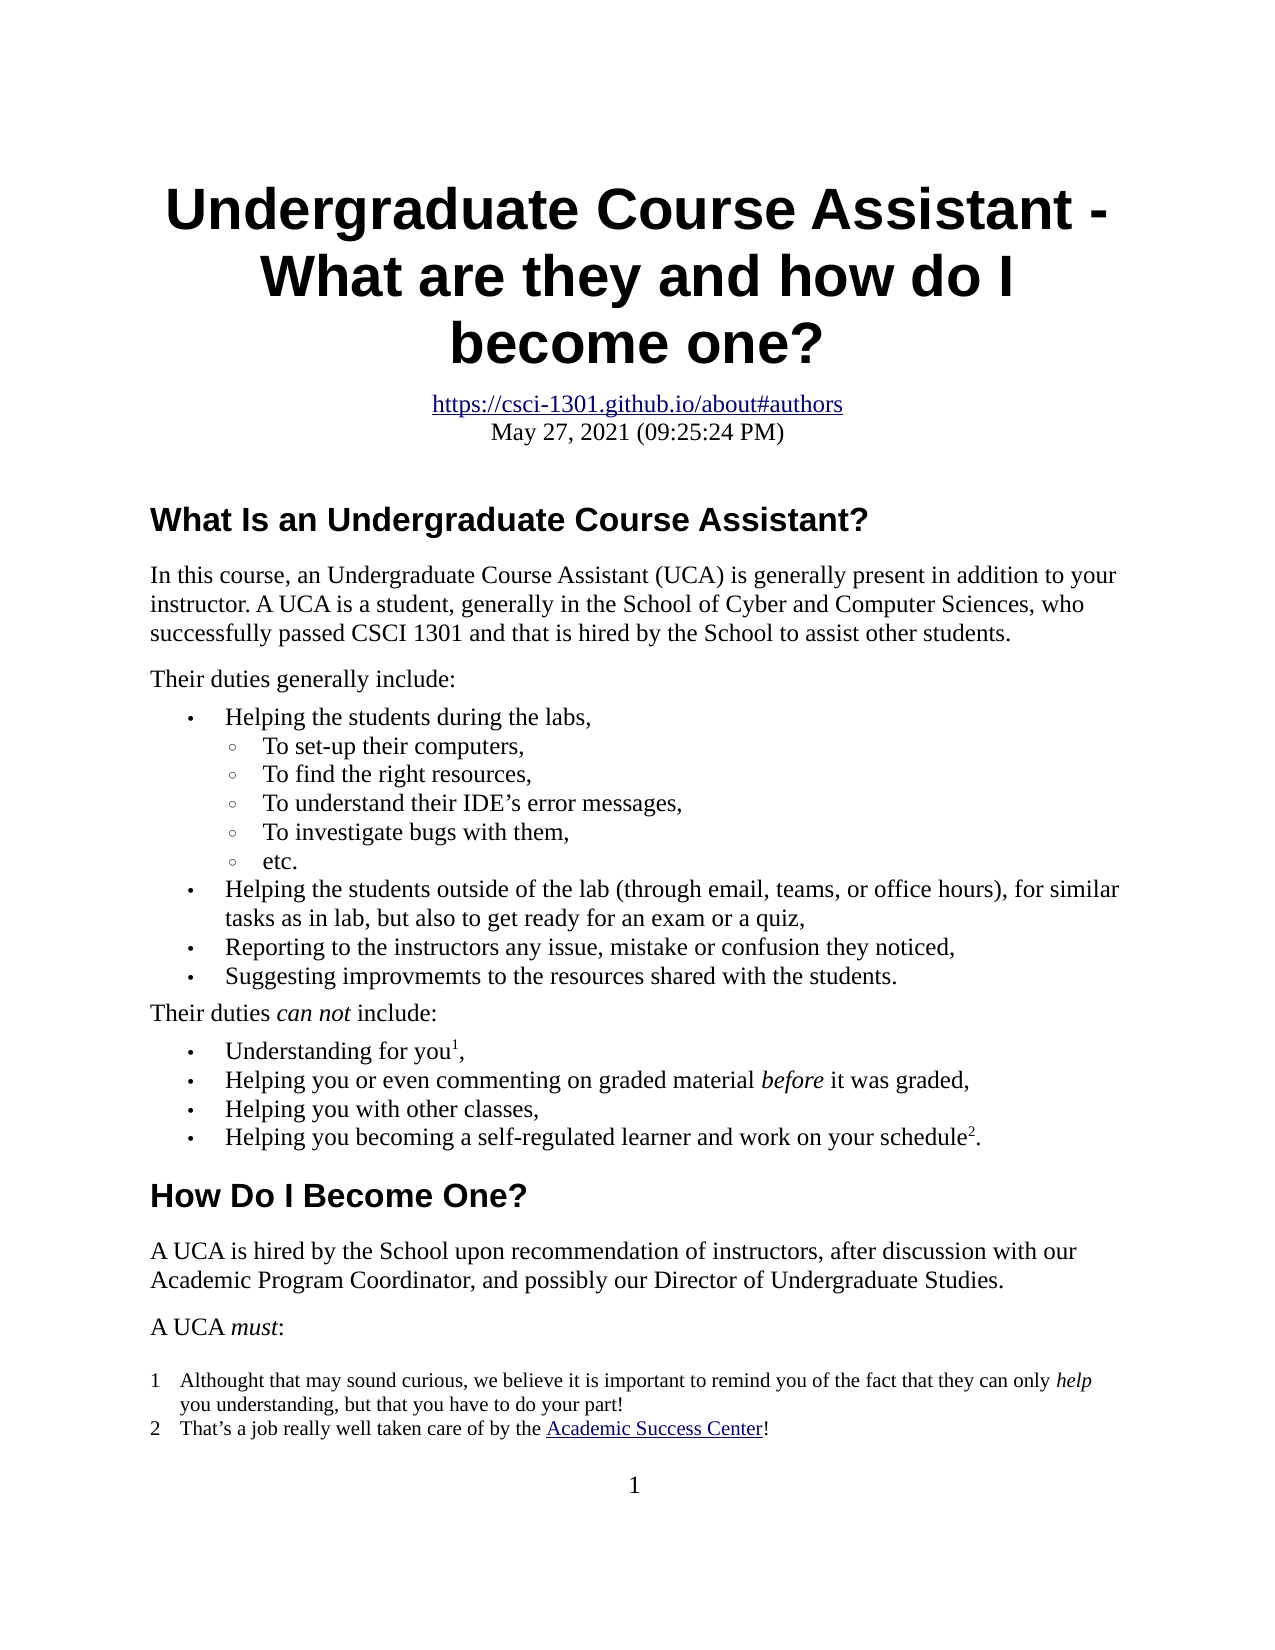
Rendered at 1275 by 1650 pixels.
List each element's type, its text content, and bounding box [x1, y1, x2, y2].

subtitle What Is an Undergraduate Course Assistant? [150, 500, 1125, 539]
text Their duties can not include: [150, 998, 1125, 1027]
list Helping the students during the labs, [187, 702, 1125, 731]
list Helping you or even commenting on graded material before it was graded, [187, 1065, 1125, 1094]
text A UCA is hired by the School upon recommendation of instructors, after discussion with our Academic Program Coordinator, and possibly our Director of Undergraduate Studies. [150, 1236, 1125, 1294]
list To investigate bugs with them, [225, 817, 1125, 846]
list To find the right resources, [225, 759, 1125, 788]
title Undergraduate Course Assistant - What are they and how do I become one? [150, 175, 1125, 376]
text In this course, an Undergraduate Course Assistant (UCA) is generally present in addition to your instructor. A UCA is a student, generally in the School of Cyber and Computer Sciences, who successfully passed CSCI 1301 and that is hired by the School to assist other students. [150, 560, 1125, 646]
text May 27, 2021 (09:25:24 PM) [150, 417, 1125, 446]
subtitle How Do I Become One? [150, 1176, 1125, 1215]
text A UCA must: [150, 1312, 1125, 1340]
list Reporting to the instructors any issue, mistake or confusion they noticed, [187, 932, 1125, 961]
list Suggesting improvmemts to the resources shared with the students. [187, 961, 1125, 989]
list Helping you with other classes, [187, 1094, 1125, 1122]
list Helping the students outside of the lab (through email, teams, or office hours), for similar tasks as in lab, but also to get ready for an exam or a quiz, [187, 874, 1125, 932]
list Helping you becoming a self-regulated learner and work on your schedule. [187, 1122, 1125, 1151]
list etc. [225, 846, 1125, 874]
list That’s a job really well taken care of by the Academic Success Center! [150, 1416, 1125, 1440]
text https://csci-1301.github.io/about#authors [150, 389, 1125, 417]
list To set-up their computers, [225, 731, 1125, 759]
list Understanding for you, [187, 1036, 1125, 1065]
list Althought that may sound curious, we believe it is important to remind you of the fact that they can only help you understanding, but that you have to do your part! [150, 1368, 1125, 1416]
list To understand their IDE’s error messages, [225, 788, 1125, 817]
text Their duties generally include: [150, 664, 1125, 693]
